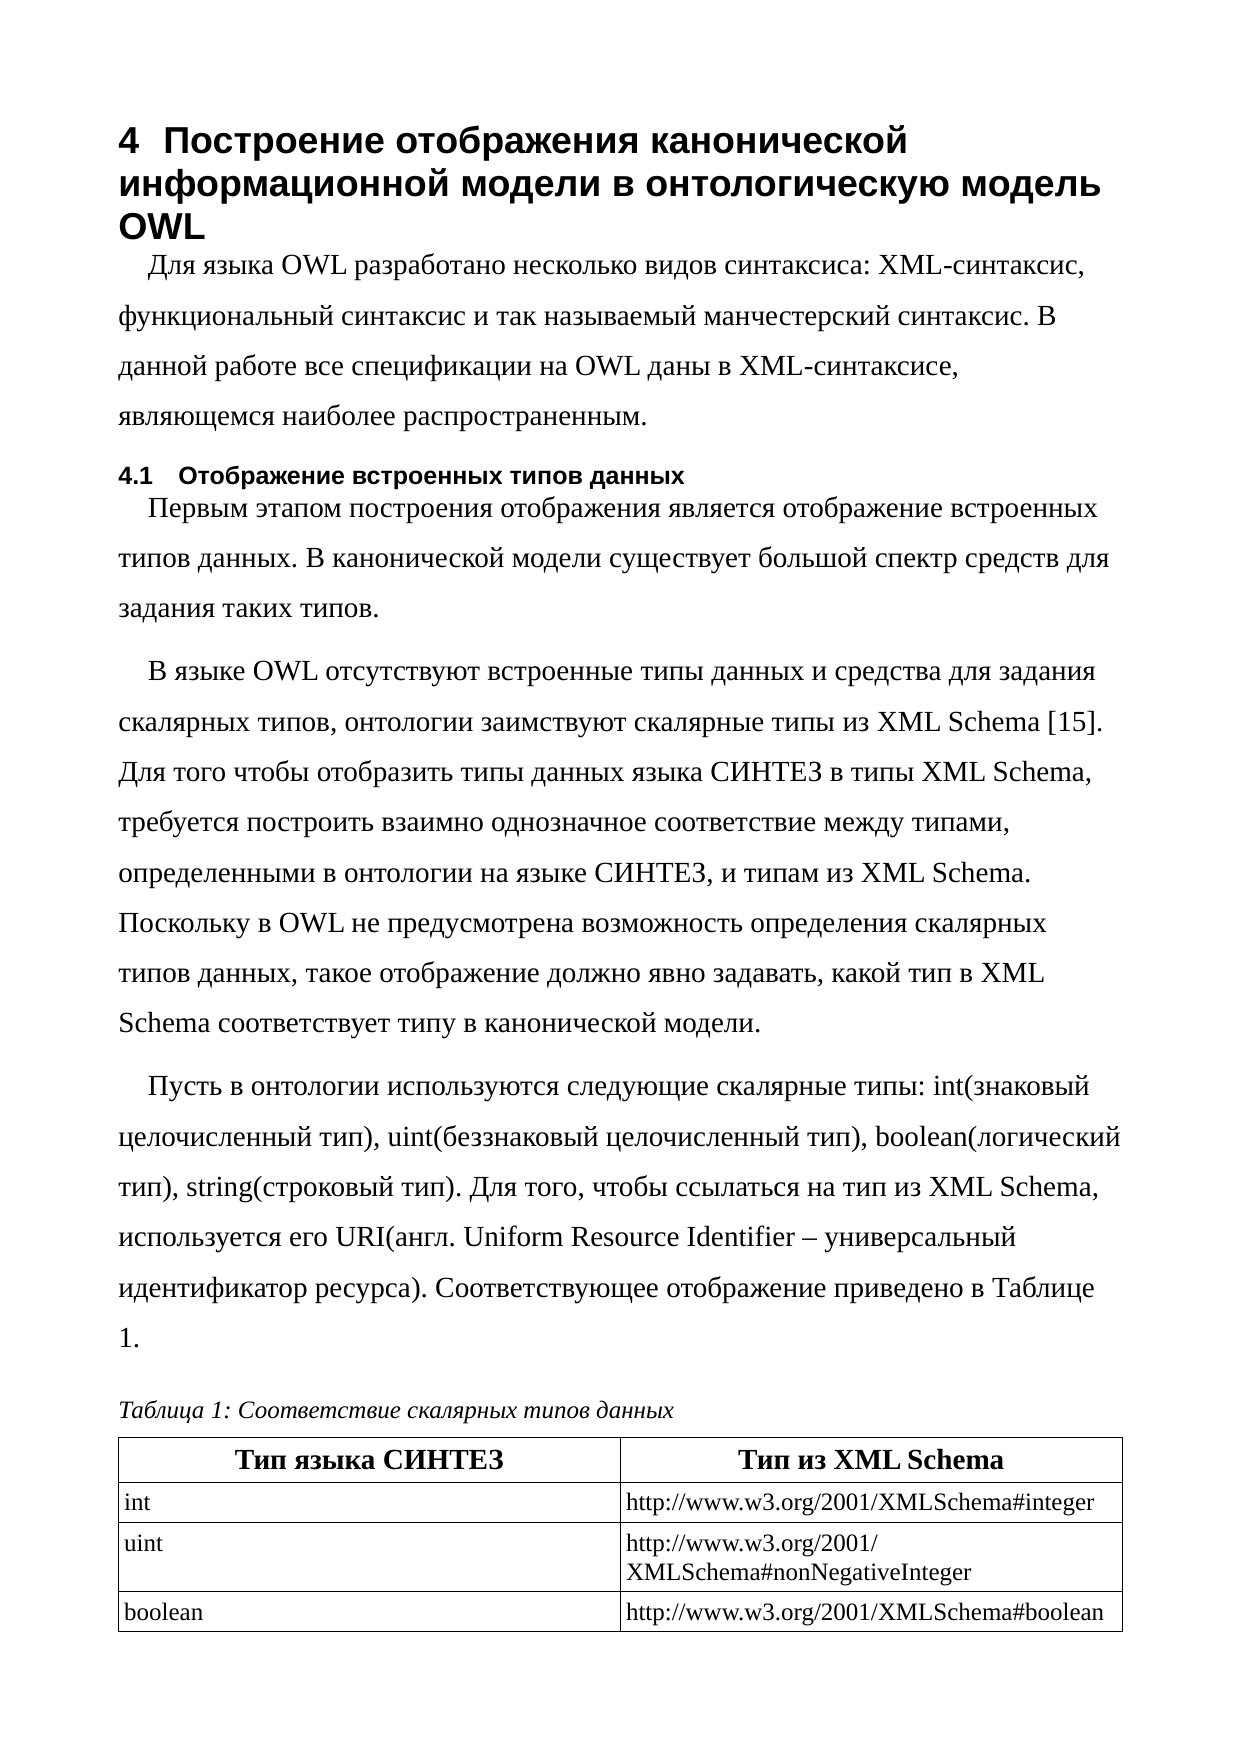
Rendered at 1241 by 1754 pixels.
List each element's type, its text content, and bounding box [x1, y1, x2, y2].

table_cell int [119, 1483, 620, 1522]
text В языке OWL отсутствуют встроенные типы данных и средства для задания скалярных типов, онтологии заимствуют скалярные типы из XML Schema [15]. Для того чтобы отобразить типы данных языка СИНТЕЗ в типы XML Schema, требуется построить взаимно однозначное соответствие между типами, определенными в онтологии на языке СИНТЕЗ, и типам из XML Schema. Поскольку в OWL не предусмотрена возможность определения скалярных типов данных, такое отображение должно явно задавать, какой тип в XML Schema соответствует типу в канонической модели. [118, 653, 1122, 1039]
subtitle Построение отображения канонической информационной модели в онтологическую модель OWL [118, 118, 1122, 247]
table_cell http://www.w3.org/2001/XMLSchema#boolean [621, 1592, 1122, 1631]
table_cell http://www.w3.org/2001/XMLSchema#nonNegativeInteger [621, 1523, 1122, 1591]
text Пусть в онтологии используются следующие скалярные типы: int(знаковый целочисленный тип), uint(беззнаковый целочисленный тип), boolean(логический тип), string(строковый тип). Для того, чтобы ссылаться на тип из XML Schema, используется его URI(англ. Uniform Resource Identifier – универсальный идентификатор ресурса). Соответствующее отображение приведено в Таблице 1. [118, 1068, 1122, 1353]
text Для языка OWL разработано несколько видов синтаксиса: XML-синтаксис, функциональный синтаксис и так называемый манчестерский синтаксис. В данной работе все спецификации на OWL даны в XML-синтаксисе, являющемся наиболее распространенным. [118, 247, 1122, 432]
table_header Тип языка СИНТЕЗ [119, 1438, 620, 1482]
table_header Тип из XML Schema [621, 1438, 1122, 1482]
table_cell boolean [119, 1592, 620, 1631]
text Первым этапом построения отображения является отображение встроенных типов данных. В канонической модели существует большой спектр средств для задания таких типов. [118, 490, 1122, 624]
text Таблица 1: Соответствие скалярных типов данных [118, 1395, 1122, 1424]
subtitle Отображение встроенных типов данных [118, 461, 1122, 490]
table_cell http://www.w3.org/2001/XMLSchema#integer [621, 1483, 1122, 1522]
table_cell uint [119, 1523, 620, 1591]
